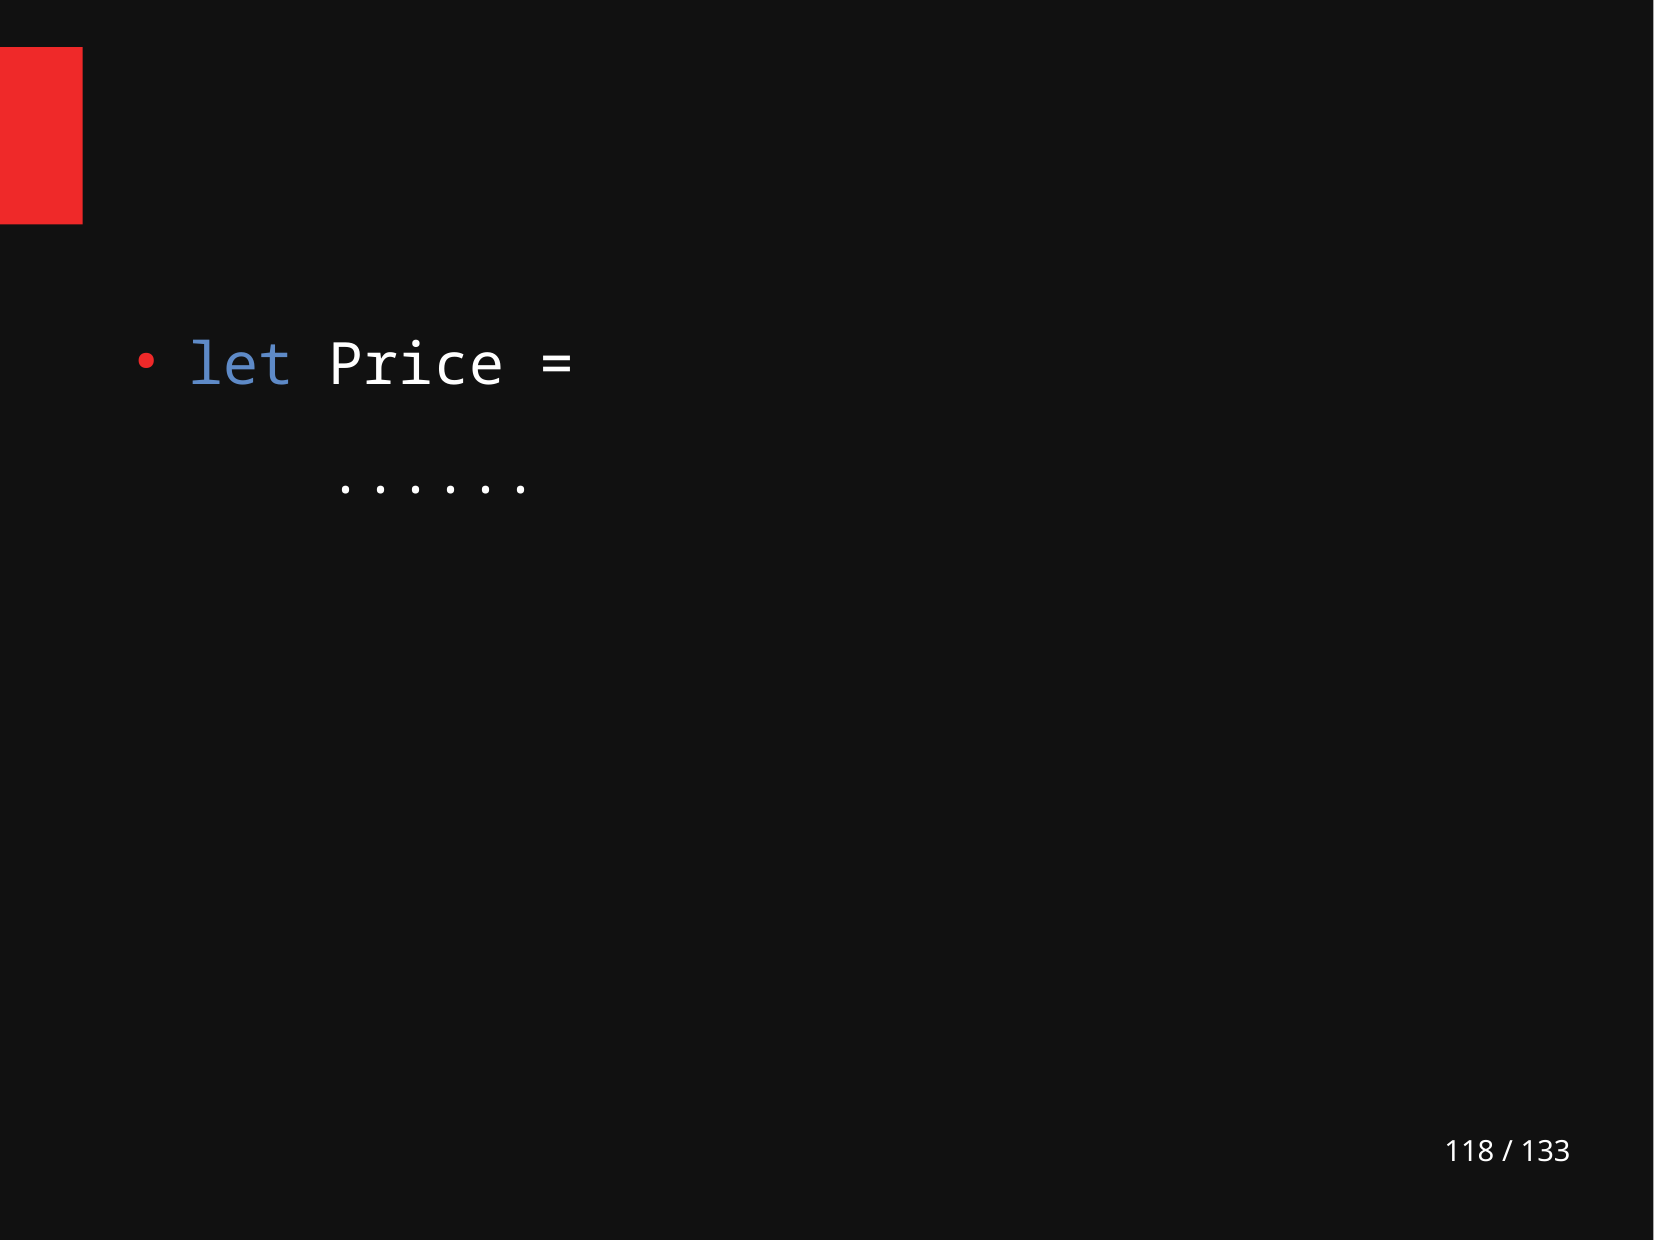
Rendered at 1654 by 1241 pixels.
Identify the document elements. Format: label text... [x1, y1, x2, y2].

list let Price = ...... [118, 105, 1536, 1074]
